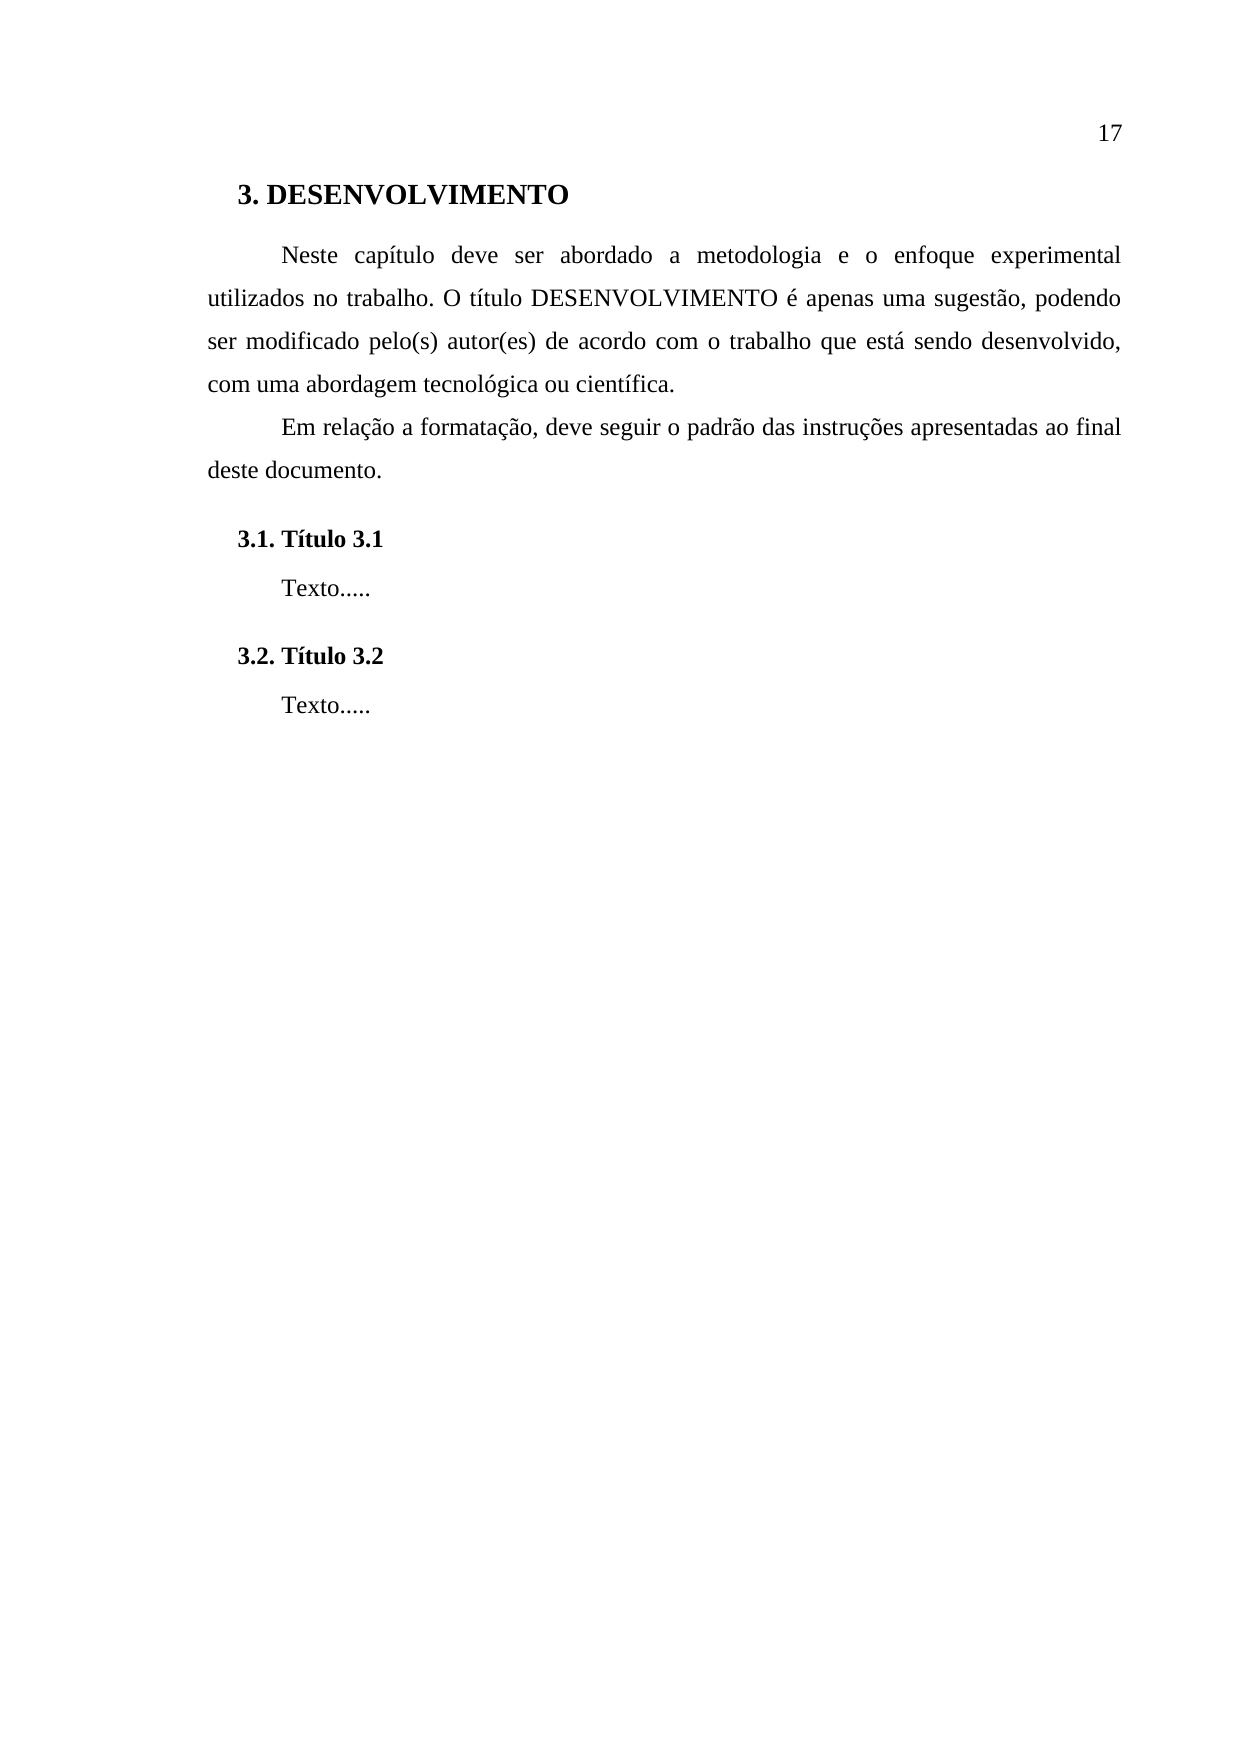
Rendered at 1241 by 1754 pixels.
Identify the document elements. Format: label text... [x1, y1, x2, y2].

subtitle 3.2. Título 3.2 [207, 641, 1122, 670]
text Texto..... [207, 573, 1122, 602]
text Neste capítulo deve ser abordado a metodologia e o enfoque experimental utilizados no trabalho. O título DESENVOLVIMENTO é apenas uma sugestão, podendo ser modificado pelo(s) autor(es) de acordo com o trabalho que está sendo desenvolvido, com uma abordagem tecnológica ou científica. [207, 240, 1122, 398]
text Texto..... [207, 691, 1122, 719]
subtitle 3.1. Título 3.1 [207, 524, 1122, 552]
subtitle 3. DESENVOLVIMENTO [207, 177, 1122, 211]
text Em relação a formatação, deve seguir o padrão das instruções apresentadas ao final deste documento. [207, 412, 1122, 484]
